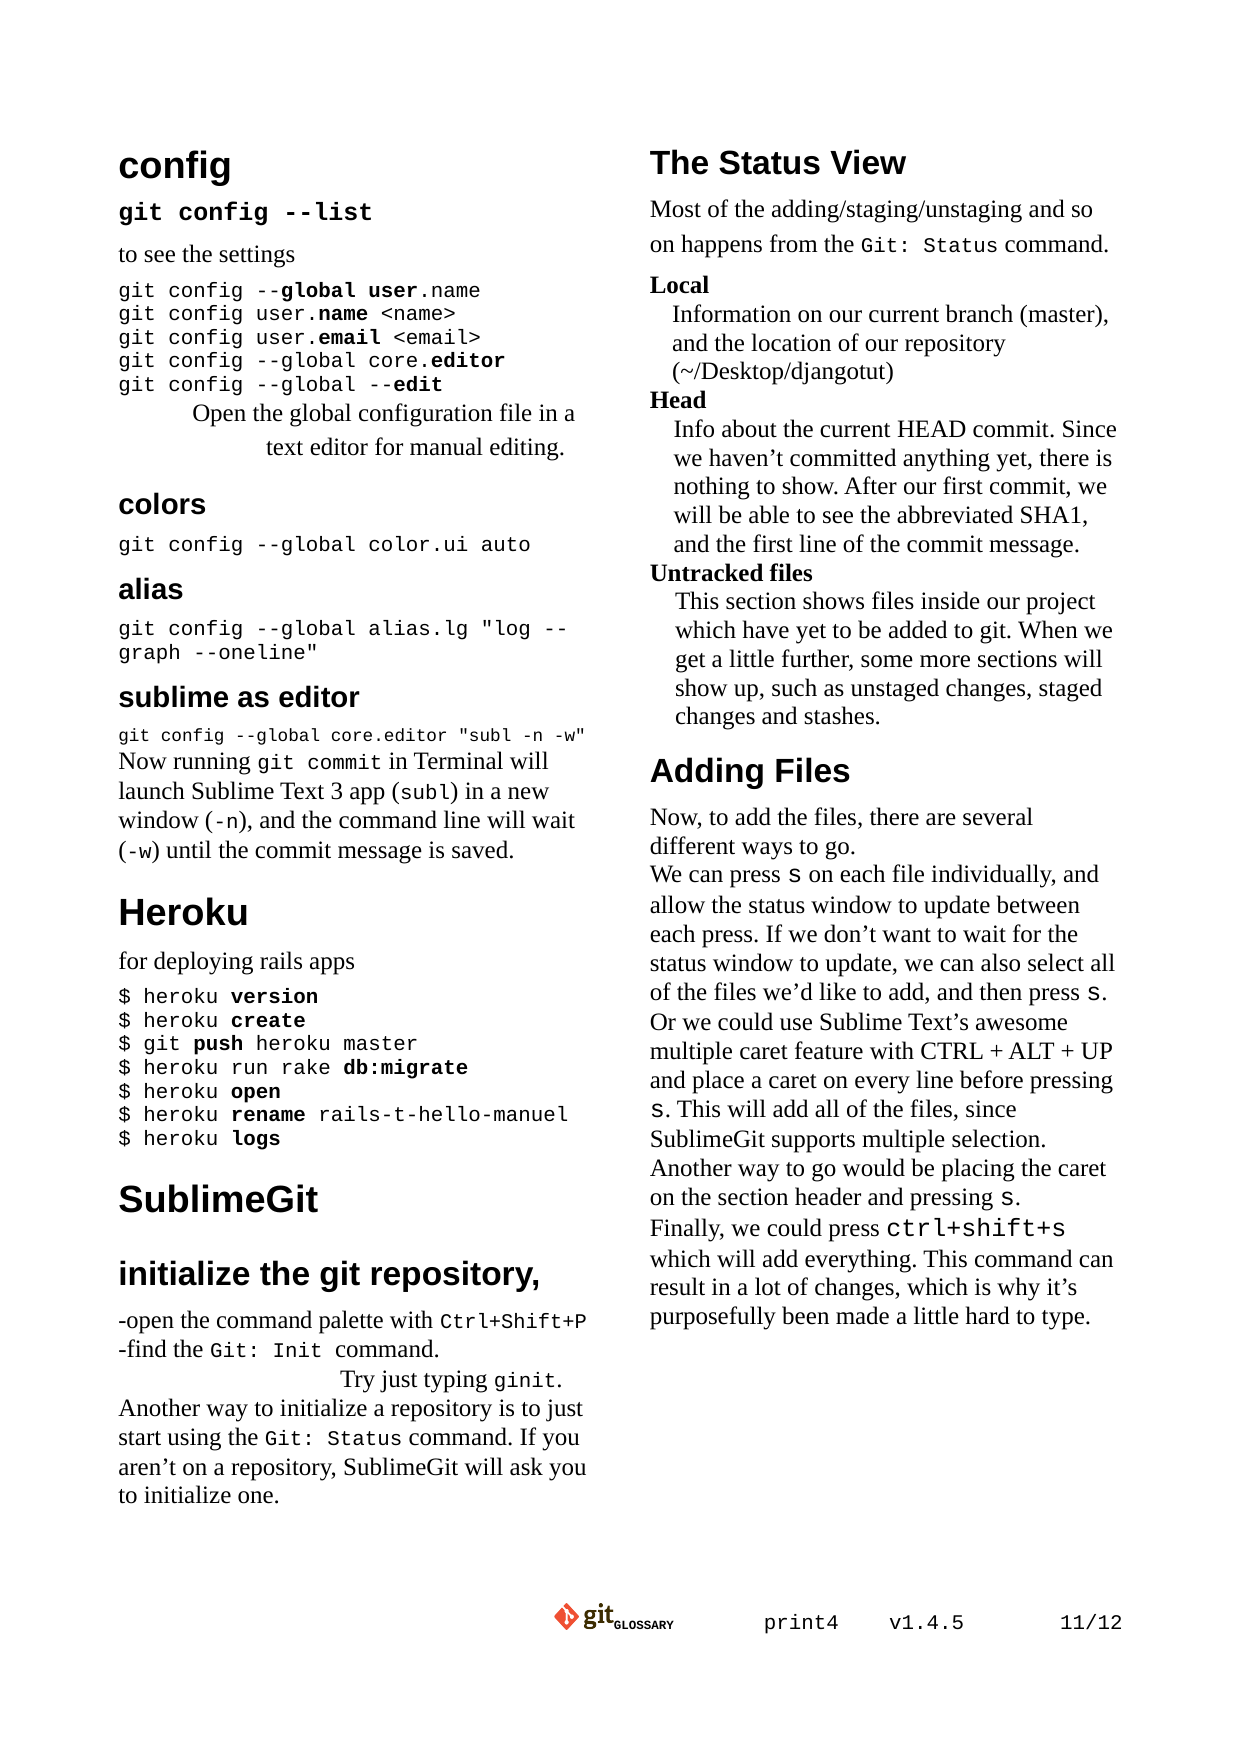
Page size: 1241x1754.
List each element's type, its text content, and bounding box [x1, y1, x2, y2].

text We can press s on each file individually, and allow the status window to update between each press. If we don’t want to wait for the status window to update, we can also select all of the files we’d like to add, and then press s. Or we could use Sublime Text’s awesome multiple caret feature with CTRL + ALT + UP and place a caret on every line before pressing s. This will add all of the files, since SublimeGit supports multiple selection. [649, 859, 1122, 1153]
text Finally, we could press ctrl+shift+s which will add everything. This command can result in a lot of changes, which is why it’s purposefully been made a little hard to type. [649, 1213, 1122, 1330]
subtitle Head [649, 385, 1122, 414]
list Information on our current branch (master), and the location of our repository (~/Desktop/djangotut) [672, 299, 1122, 385]
text -open the command palette with Ctrl+Shift+P [118, 1305, 591, 1334]
subtitle Heroku [118, 889, 591, 933]
subtitle initialize the git repository, [118, 1254, 591, 1292]
text git config user.email <email> [118, 327, 591, 351]
text to see the settings [118, 239, 591, 268]
text Most of the adding/staging/unstaging and so on happens from the Git: Status command. [649, 194, 1122, 258]
subtitle config [118, 143, 591, 187]
text $ heroku create [118, 1010, 591, 1033]
text $ git push heroku master [118, 1033, 591, 1057]
subtitle colors [118, 487, 591, 521]
text $ heroku logs [118, 1128, 591, 1152]
text git config --list [118, 199, 591, 228]
text $ heroku rename rails-t-hello-manuel [118, 1104, 591, 1128]
text git config --global user.name [118, 279, 591, 303]
subtitle The Status View [649, 143, 1122, 182]
subtitle Adding Files [649, 751, 1122, 789]
text Open the global configuration file in a text editor for manual editing. [118, 398, 591, 461]
text git config --global alias.lg "log --graph --oneline" [118, 618, 591, 665]
list Info about the current HEAD commit. Since we haven’t committed anything yet, there is nothing to show. After our first commit, we will be able to see the abbreviated SHA1, and the first line of the commit message. [673, 414, 1122, 558]
text -find the Git: Init command. [118, 1334, 591, 1364]
text git config user.name <name> [118, 303, 591, 327]
list This section shows files inside our project which have yet to be added to git. When we get a little further, some more sections will show up, such as unstaged changes, staged changes and stashes. [675, 586, 1122, 730]
text Another way to initialize a repository is to just start using the Git: Status command. If you aren’t on a repository, SublimeGit will ask you to initialize one. [118, 1393, 591, 1509]
subtitle Untracked files [649, 558, 1122, 586]
text $ heroku open [118, 1081, 591, 1104]
subtitle SublimeGit [118, 1177, 591, 1220]
text git config --global core.editor [118, 351, 591, 374]
text git config --global color.ui auto [118, 533, 591, 557]
text for deploying rails apps [118, 946, 591, 974]
text git config --global --edit [118, 374, 591, 398]
subtitle sublime as editor [118, 680, 591, 714]
text Now, to add the files, there are several different ways to go. [649, 802, 1122, 859]
text $ heroku run rake db:migrate [118, 1057, 591, 1081]
text Another way to go would be placing the caret on the section header and pressing s. [649, 1153, 1122, 1213]
picture [554, 1603, 614, 1630]
subtitle alias [118, 572, 591, 606]
subtitle Local [649, 270, 1122, 299]
text Try just typing ginit. [118, 1364, 591, 1393]
text Now running git commit in Terminal will launch Sublime Text 3 app (subl) in a new window (-n), and the command line will wait (-w) until the commit message is saved. [118, 746, 591, 864]
text $ heroku version [118, 986, 591, 1010]
text git config --global core.editor "subl -n -w" [118, 726, 591, 746]
